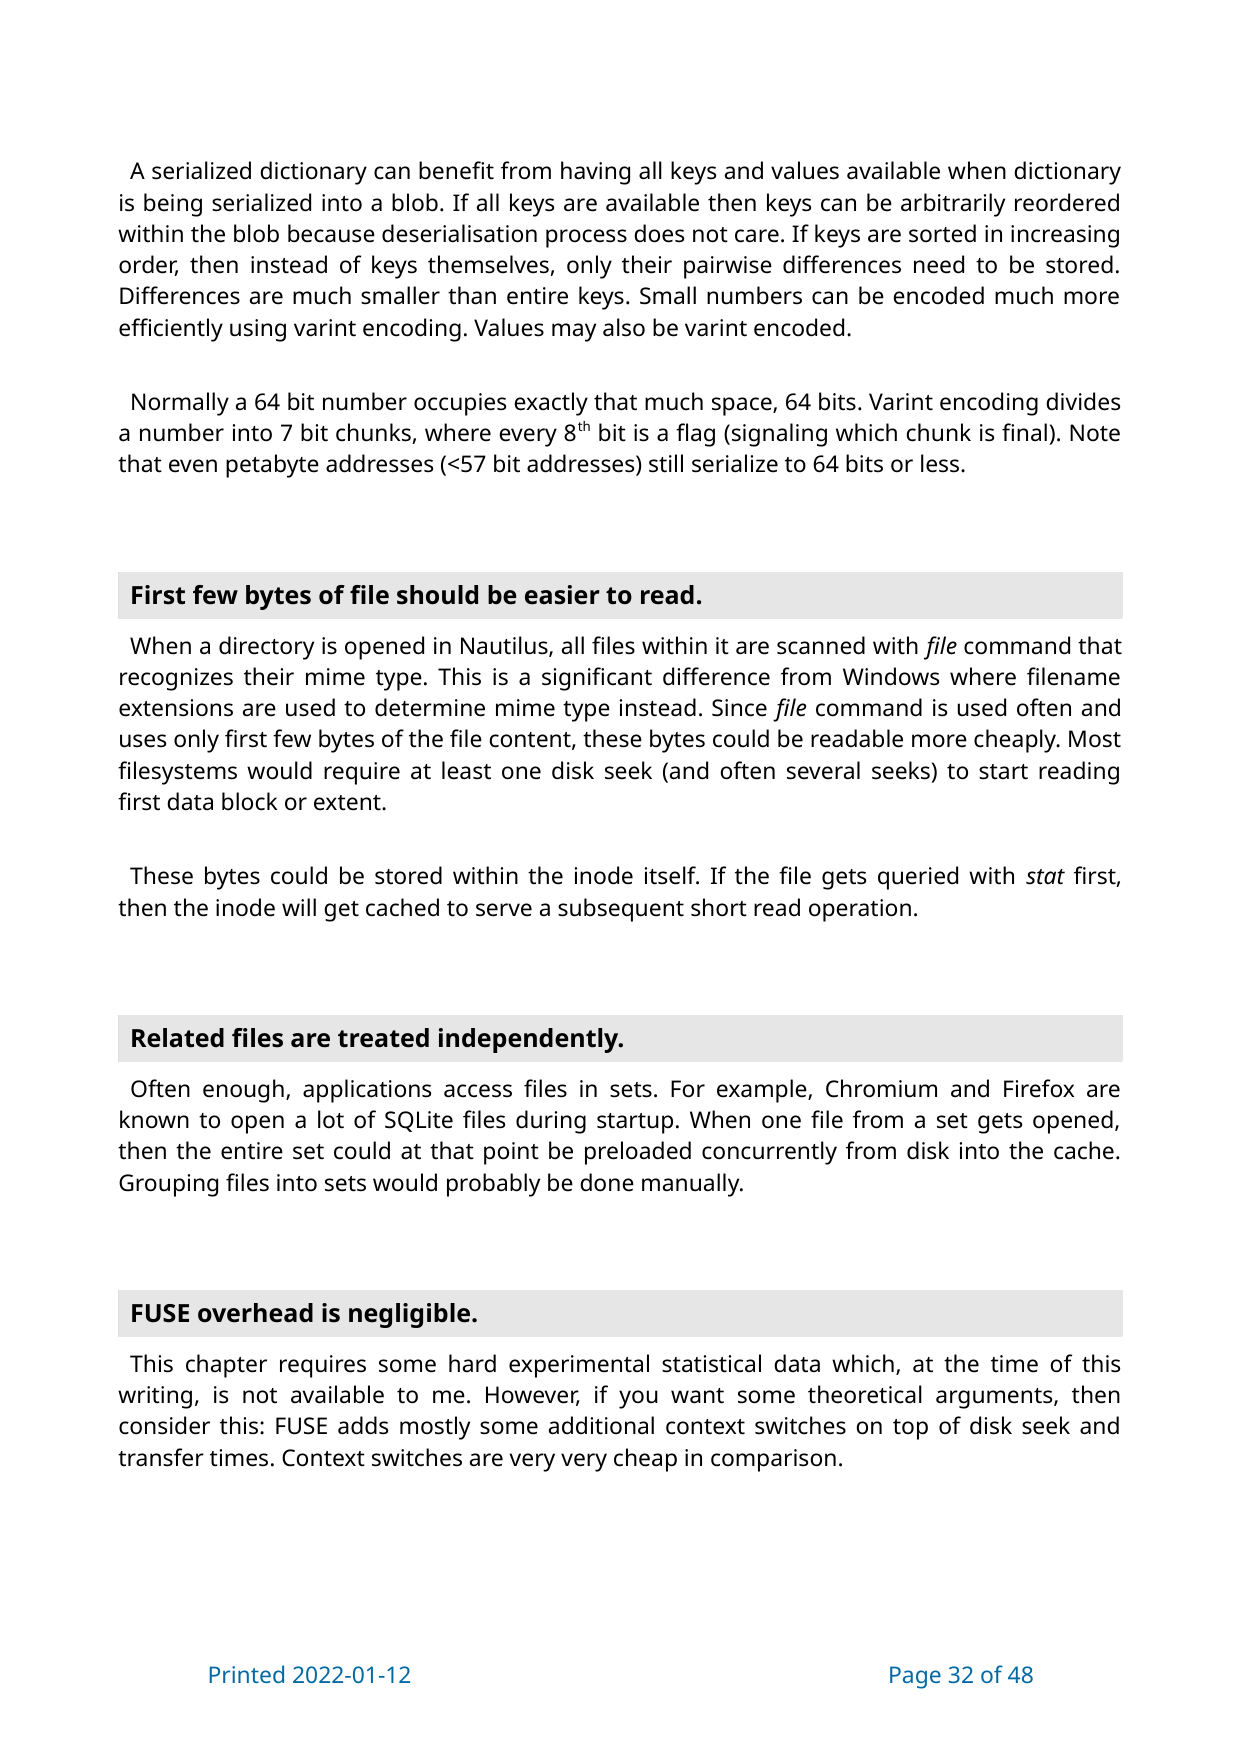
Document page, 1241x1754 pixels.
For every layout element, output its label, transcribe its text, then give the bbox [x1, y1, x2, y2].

text When a directory is opened in Nautilus, all files within it are scanned with file command that recognizes their mime type. This is a significant difference from Windows where filename extensions are used to determine mime type instead. Since file command is used often and uses only first few bytes of the file content, these bytes could be readable more cheaply. Most filesystems would require at least one disk seek (and often several seeks) to start reading first data block or extent. [118, 630, 1122, 817]
text These bytes could be stored within the inode itself. If the file gets queried with stat first, then the inode will get cached to serve a subsequent short read operation. [118, 860, 1122, 923]
text Normally a 64 bit number occupies exactly that much space, 64 bits. Varint encoding divides a number into 7 bit chunks, where every 8th bit is a flag (signaling which chunk is final). Note that even petabyte addresses (<57 bit addresses) still serialize to 64 bits or less. [118, 386, 1122, 480]
subtitle First few bytes of file should be easier to read. [119, 573, 1122, 618]
text A serialized dictionary can benefit from having all keys and values available when dictionary is being serialized into a blob. If all keys are available then keys can be arbitrarily reordered within the blob because deserialisation process does not care. If keys are sorted in increasing order, then instead of keys themselves, only their pairwise differences need to be stored. Differences are much smaller than entire keys. Small numbers can be encoded much more efficiently using varint encoding. Values may also be varint encoded. [118, 155, 1122, 343]
text This chapter requires some hard experimental statistical data which, at the time of this writing, is not available to me. However, if you want some theoretical arguments, then consider this: FUSE adds mostly some additional context switches on top of disk seek and transfer times. Context switches are very very cheap in comparison. [118, 1348, 1122, 1473]
subtitle FUSE overhead is negligible. [119, 1291, 1122, 1336]
subtitle Related files are treated independently. [119, 1016, 1122, 1061]
text Often enough, applications access files in sets. For example, Chromium and Firefox are known to open a lot of SQLite files during startup. When one file from a set gets opened, then the entire set could at that point be preloaded concurrently from disk into the cache. Grouping files into sets would probably be done manually. [118, 1073, 1122, 1198]
